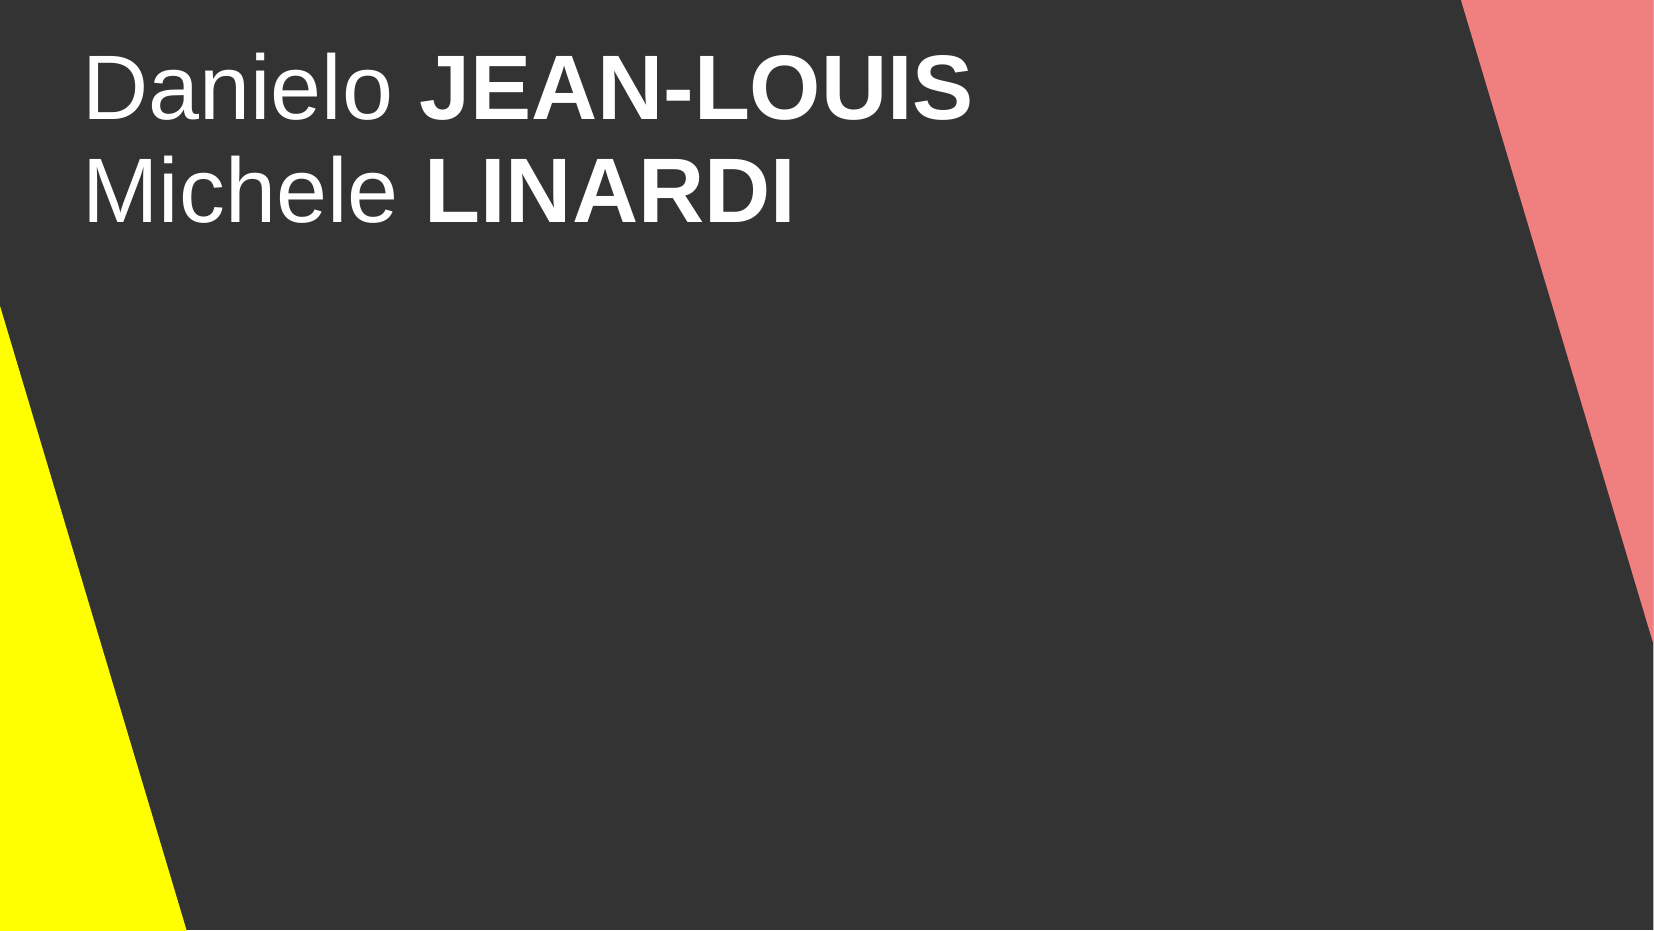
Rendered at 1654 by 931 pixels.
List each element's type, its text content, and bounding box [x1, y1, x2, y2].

subtitle Danielo JEAN-LOUIS Michele LINARDI [82, 36, 1571, 758]
text_box [0, 305, 187, 931]
text_box [1460, 0, 1654, 647]
